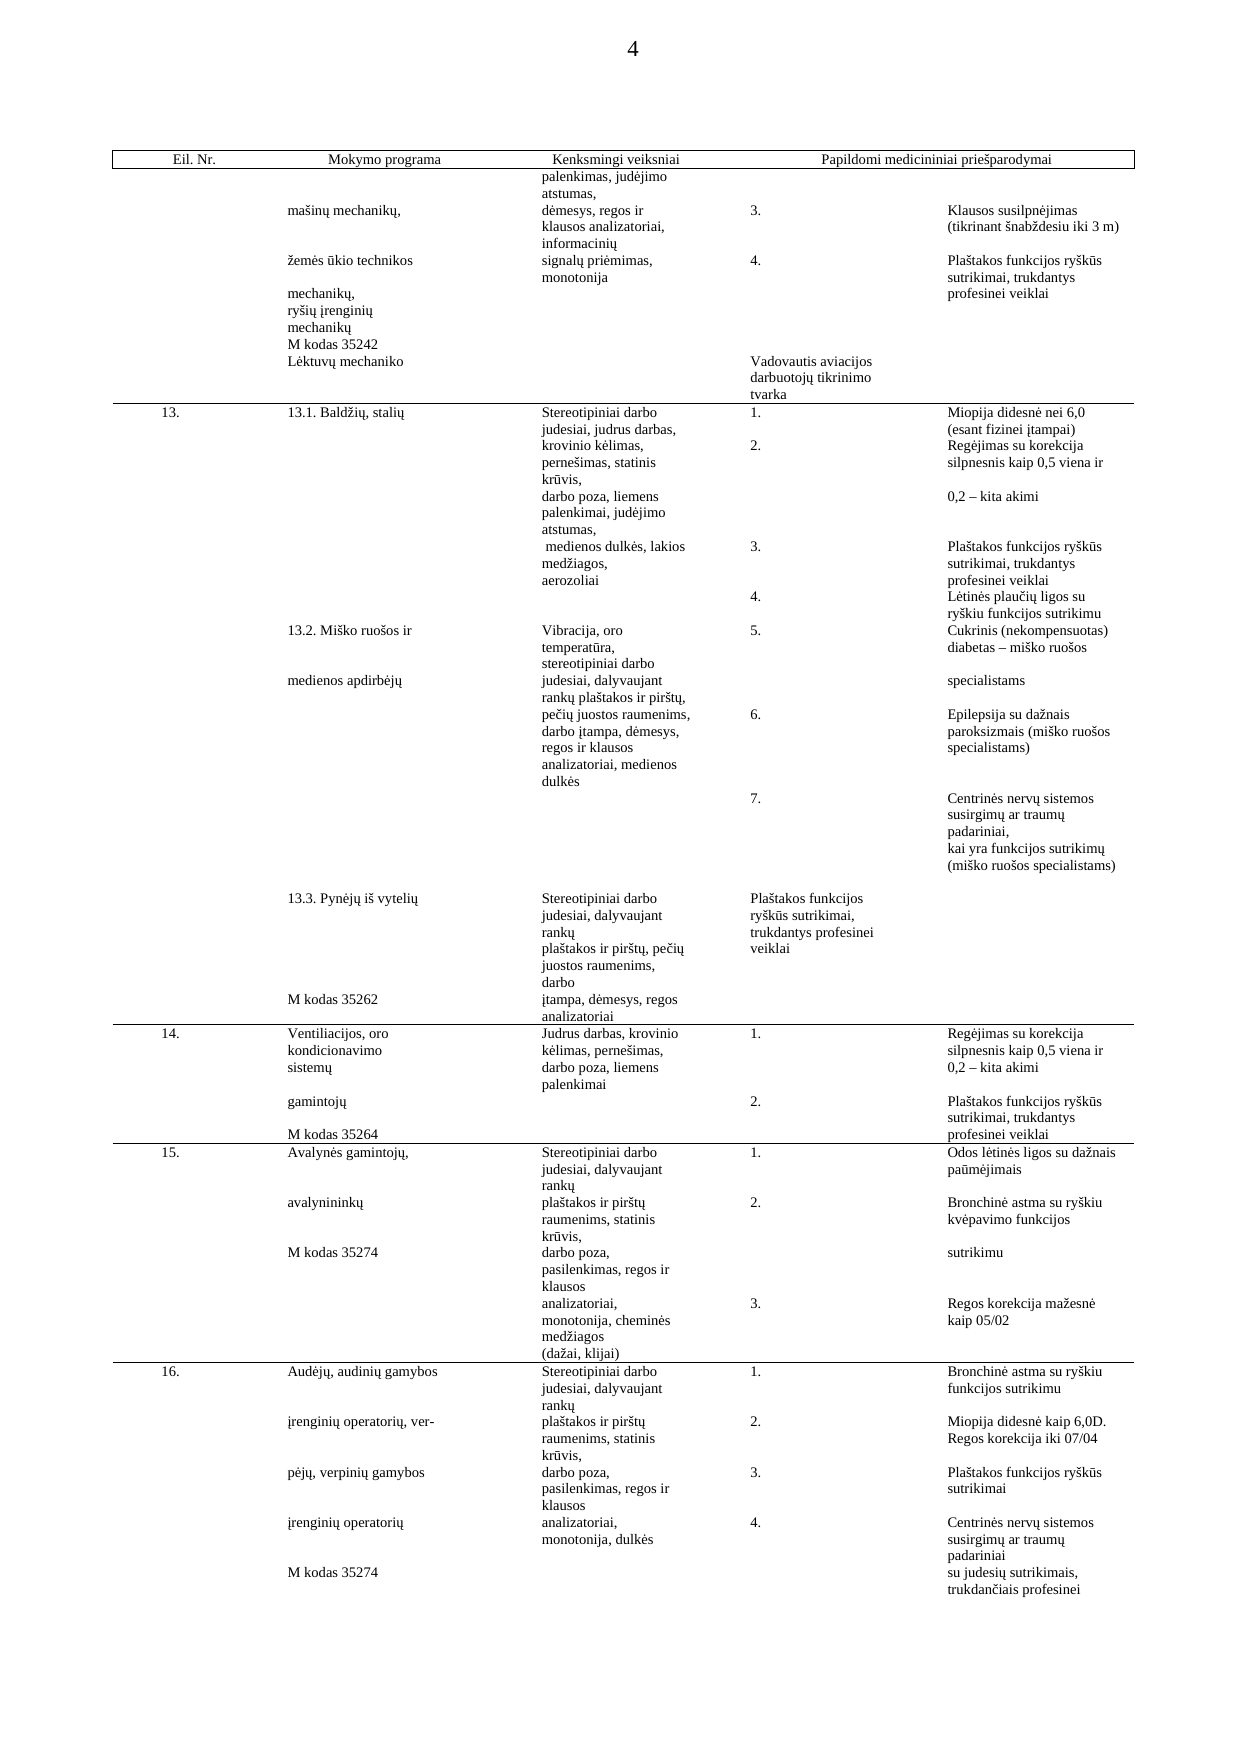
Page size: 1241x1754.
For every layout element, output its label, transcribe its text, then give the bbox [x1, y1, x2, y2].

table_cell [701, 488, 898, 538]
table_cell darbo poza, pasilenkimas, regos ir klausos [493, 1244, 701, 1294]
table_cell profesinei veiklai [899, 285, 1134, 302]
table_cell 15. [113, 1144, 238, 1194]
table_cell Stereotipiniai darbo judesiai, judrus darbas, [493, 404, 701, 437]
table_cell Stereotipiniai darbo judesiai, dalyvaujant rankų [493, 1144, 701, 1194]
table_cell [701, 840, 898, 873]
table_cell Stereotipiniai darbo judesiai, dalyvaujant rankų [493, 1363, 701, 1413]
table_cell mechanikų [239, 319, 493, 336]
table_cell [113, 1463, 238, 1514]
table_cell 3. [701, 538, 898, 571]
table_cell 2. [701, 1092, 898, 1126]
table_cell [701, 336, 898, 352]
table_cell darbo poza, liemens palenkimai [493, 1059, 701, 1092]
table_cell [493, 1092, 701, 1126]
table_cell 1. [701, 1025, 898, 1059]
table_cell [239, 873, 493, 890]
table_cell M kodas 35274 [239, 1564, 493, 1597]
table_cell profesinei veiklai [899, 1126, 1134, 1143]
table_cell [493, 285, 701, 302]
table_cell [493, 1564, 701, 1597]
table_cell sistemų [239, 1059, 493, 1092]
table_cell Plaštakos funkcijos ryškūs sutrikimai, trukdantys [899, 252, 1134, 285]
table_cell Plaštakos funkcijos ryškūs sutrikimai, trukdantys [899, 538, 1134, 571]
table_cell signalų priėmimas, monotonija [493, 252, 701, 285]
table_cell krovinio kėlimas, pernešimas, statinis krūvis, [493, 437, 701, 487]
table_cell Miopija didesnė kaip 6,0D. Regos korekcija iki 07/04 [899, 1413, 1134, 1463]
table_cell [239, 538, 493, 571]
table_cell 3. [701, 201, 898, 252]
table_cell [701, 672, 898, 706]
table_cell specialistams) [899, 739, 1134, 789]
table_cell [701, 571, 898, 588]
table_cell 14. [113, 1025, 238, 1059]
table_cell [239, 739, 493, 789]
table_cell analizatoriai, monotonija, dulkės [493, 1514, 701, 1564]
table_cell [113, 352, 238, 403]
table_cell [899, 1345, 1134, 1362]
table_cell Bronchinė astma su ryškiu kvėpavimo funkcijos [899, 1194, 1134, 1244]
table_cell 2. [701, 1413, 898, 1463]
table_cell 3. [701, 1463, 898, 1514]
table_cell regos ir klausos analizatoriai, medienos dulkės [493, 739, 701, 789]
table_cell [113, 302, 238, 319]
table_cell [113, 1295, 238, 1345]
table_cell Plaštakos funkcijos ryškūs sutrikimai, trukdantys [899, 1092, 1134, 1126]
table_cell M kodas 35262 [239, 991, 493, 1024]
table_cell gamintojų [239, 1092, 493, 1126]
table_cell 0,2 – kita akimi [899, 1059, 1134, 1092]
table_cell pėjų, verpinių gamybos [239, 1463, 493, 1514]
table_cell [113, 789, 238, 840]
table_cell kai yra funkcijos sutrikimų (miško ruošos specialistams) [899, 840, 1134, 873]
table_cell 1. [701, 404, 898, 437]
table_cell [239, 1345, 493, 1362]
table_cell Vadovautis aviacijos darbuotojų tikrinimo tvarka [701, 352, 898, 403]
table_cell dėmesys, regos ir klausos analizatoriai, informacinių [493, 201, 701, 252]
table_cell [239, 789, 493, 840]
table_cell [493, 302, 701, 319]
table_cell judesiai, dalyvaujant rankų plaštakos ir pirštų, [493, 672, 701, 706]
table_cell Centrinės nervų sistemos susirgimų ar traumų padariniai, [899, 789, 1134, 840]
table_cell [493, 873, 701, 890]
table_cell specialistams [899, 672, 1134, 706]
table_cell plaštakos ir pirštų raumenims, statinis krūvis, [493, 1194, 701, 1244]
table_cell [113, 285, 238, 302]
table_cell [113, 336, 238, 352]
table_cell palenkimas, judėjimo atstumas, [493, 169, 701, 201]
table_cell [113, 1345, 238, 1362]
table_cell 4. [701, 252, 898, 285]
table_cell darbo poza, pasilenkimas, regos ir klausos [493, 1463, 701, 1514]
table_cell Plaštakos funkcijos ryškūs sutrikimai [899, 1463, 1134, 1514]
table_cell [701, 739, 898, 789]
table_cell [239, 169, 493, 201]
table_cell [113, 437, 238, 487]
table_cell [493, 319, 701, 336]
table_cell [701, 1244, 898, 1294]
table_cell Klausos susilpnėjimas (tikrinant šnabždesiu iki 3 m) [899, 201, 1134, 252]
table_cell [113, 1194, 238, 1244]
table_cell [899, 940, 1134, 991]
table_cell medienos dulkės, lakios medžiagos, [493, 538, 701, 571]
table_cell [113, 672, 238, 706]
table_cell Centrinės nervų sistemos susirgimų ar traumų padariniai [899, 1514, 1134, 1564]
table_cell 1. [701, 1144, 898, 1194]
table_cell analizatoriai, monotonija, cheminės medžiagos [493, 1295, 701, 1345]
table_cell [113, 571, 238, 588]
table_cell [113, 252, 238, 285]
table_cell [701, 1345, 898, 1362]
table_cell [113, 1092, 238, 1126]
table_cell M kodas 35274 [239, 1244, 493, 1294]
table_cell mechanikų, [239, 285, 493, 302]
table_cell žemės ūkio technikos [239, 252, 493, 285]
table_cell [899, 873, 1134, 890]
table_cell profesinei veiklai [899, 571, 1134, 588]
table_cell Avalynės gamintojų, [239, 1144, 493, 1194]
table_cell 2. [701, 1194, 898, 1244]
table_cell Regos korekcija mažesnė kaip 05/02 [899, 1295, 1134, 1345]
table_header Mokymo programa [239, 151, 493, 168]
table_cell 3. [701, 1295, 898, 1345]
table_cell [239, 840, 493, 873]
table_cell plaštakos ir pirštų, pečių juostos raumenims, darbo [493, 940, 701, 991]
table_cell [113, 538, 238, 571]
table_cell [113, 991, 238, 1024]
table_cell [113, 1564, 238, 1597]
table_cell sutrikimu [899, 1244, 1134, 1294]
table_cell 16. [113, 1363, 238, 1413]
table_cell mašinų mechanikų, [239, 201, 493, 252]
table_cell Cukrinis (nekompensuotas) diabetas – miško ruošos [899, 622, 1134, 672]
table_cell [899, 890, 1134, 940]
table_cell 1. [701, 1363, 898, 1413]
table_cell [113, 1244, 238, 1294]
table_cell [239, 1295, 493, 1345]
table_cell [113, 588, 238, 622]
table_cell [113, 169, 238, 201]
table_cell 5. [701, 622, 898, 672]
table_cell įtampa, dėmesys, regos analizatoriai [493, 991, 701, 1024]
table_cell įrenginių operatorių, ver- [239, 1413, 493, 1463]
table_cell Plaštakos funkcijos ryškūs sutrikimai, trukdantys profesinei [701, 890, 898, 940]
table_cell [493, 1126, 701, 1143]
table_cell [493, 840, 701, 873]
table_cell plaštakos ir pirštų raumenims, statinis krūvis, [493, 1413, 701, 1463]
table_cell [493, 789, 701, 840]
table_cell [113, 201, 238, 252]
table_cell [113, 706, 238, 739]
table_header Papildomi medicininiai priešparodymai [701, 151, 1134, 168]
table_cell [899, 302, 1134, 319]
table_cell Stereotipiniai darbo judesiai, dalyvaujant rankų [493, 890, 701, 940]
table_cell Miopija didesnė nei 6,0 (esant fizinei įtampai) [899, 404, 1134, 437]
table_cell 6. [701, 706, 898, 739]
table_cell [899, 319, 1134, 336]
table_cell [899, 336, 1134, 352]
table_cell [113, 1126, 238, 1143]
table_cell Lėtinės plaučių ligos su ryškiu funkcijos sutrikimu [899, 588, 1134, 622]
table_cell Vibracija, oro temperatūra, stereotipiniai darbo [493, 622, 701, 672]
table_cell (dažai, klijai) [493, 1345, 701, 1362]
table_cell [113, 1514, 238, 1564]
table_cell 0,2 – kita akimi [899, 488, 1134, 538]
table_cell [899, 991, 1134, 1024]
table_cell įrenginių operatorių [239, 1514, 493, 1564]
table_cell 2. [701, 437, 898, 487]
table_cell medienos apdirbėjų [239, 672, 493, 706]
table_cell [113, 622, 238, 672]
table_cell [113, 1413, 238, 1463]
table_cell 7. [701, 789, 898, 840]
table_cell M kodas 35264 [239, 1126, 493, 1143]
table_cell [239, 571, 493, 588]
table_cell [239, 488, 493, 538]
table_cell [239, 437, 493, 487]
table_cell avalynininkų [239, 1194, 493, 1244]
table_cell 4. [701, 1514, 898, 1564]
table_cell pečių juostos raumenims, darbo įtampa, dėmesys, [493, 706, 701, 739]
table_cell [493, 352, 701, 403]
table_cell [113, 940, 238, 991]
table_cell [113, 873, 238, 890]
table_cell [493, 588, 701, 622]
table_cell M kodas 35242 [239, 336, 493, 352]
table_cell Audėjų, audinių gamybos [239, 1363, 493, 1413]
table_cell [701, 285, 898, 302]
table_cell [493, 336, 701, 352]
table_cell Lėktuvų mechaniko [239, 352, 493, 403]
table_cell Regėjimas su korekcija silpnesnis kaip 0,5 viena ir [899, 437, 1134, 487]
table_cell [239, 706, 493, 739]
table_cell 13. [113, 404, 238, 437]
table_cell su judesių sutrikimais, trukdančiais profesinei [899, 1564, 1134, 1597]
table_cell [113, 739, 238, 789]
table_cell [899, 169, 1134, 201]
table_cell ryšių įrenginių [239, 302, 493, 319]
table_cell [701, 1564, 898, 1597]
table_cell [701, 1059, 898, 1092]
table_cell [701, 873, 898, 890]
table_cell Epilepsija su dažnais paroksizmais (miško ruošos [899, 706, 1134, 739]
table_cell aerozoliai [493, 571, 701, 588]
table_header Kenksmingi veiksniai [493, 151, 701, 168]
table_cell [113, 1059, 238, 1092]
table_cell Regėjimas su korekcija silpnesnis kaip 0,5 viena ir [899, 1025, 1134, 1059]
table_cell [701, 991, 898, 1024]
table_cell veiklai [701, 940, 898, 991]
table_cell [113, 488, 238, 538]
table_header Eil. Nr. [113, 151, 238, 168]
table_cell 13.3. Pynėjų iš vytelių [239, 890, 493, 940]
table_cell 13.1. Baldžių, stalių [239, 404, 493, 437]
table_cell [239, 940, 493, 991]
table_cell Bronchinė astma su ryškiu funkcijos sutrikimu [899, 1363, 1134, 1413]
table_cell Odos lėtinės ligos su dažnais paūmėjimais [899, 1144, 1134, 1194]
table_cell 13.2. Miško ruošos ir [239, 622, 493, 672]
table_cell [113, 890, 238, 940]
table_cell 4. [701, 588, 898, 622]
table_cell [113, 840, 238, 873]
table_cell Judrus darbas, krovinio kėlimas, pernešimas, [493, 1025, 701, 1059]
table_cell [701, 319, 898, 336]
table_cell [899, 352, 1134, 403]
table_cell [701, 169, 898, 201]
table_cell [113, 319, 238, 336]
table_cell Ventiliacijos, oro kondicionavimo [239, 1025, 493, 1059]
table_cell [701, 302, 898, 319]
table_cell [239, 588, 493, 622]
table_cell [701, 1126, 898, 1143]
table_cell darbo poza, liemens palenkimai, judėjimo atstumas, [493, 488, 701, 538]
